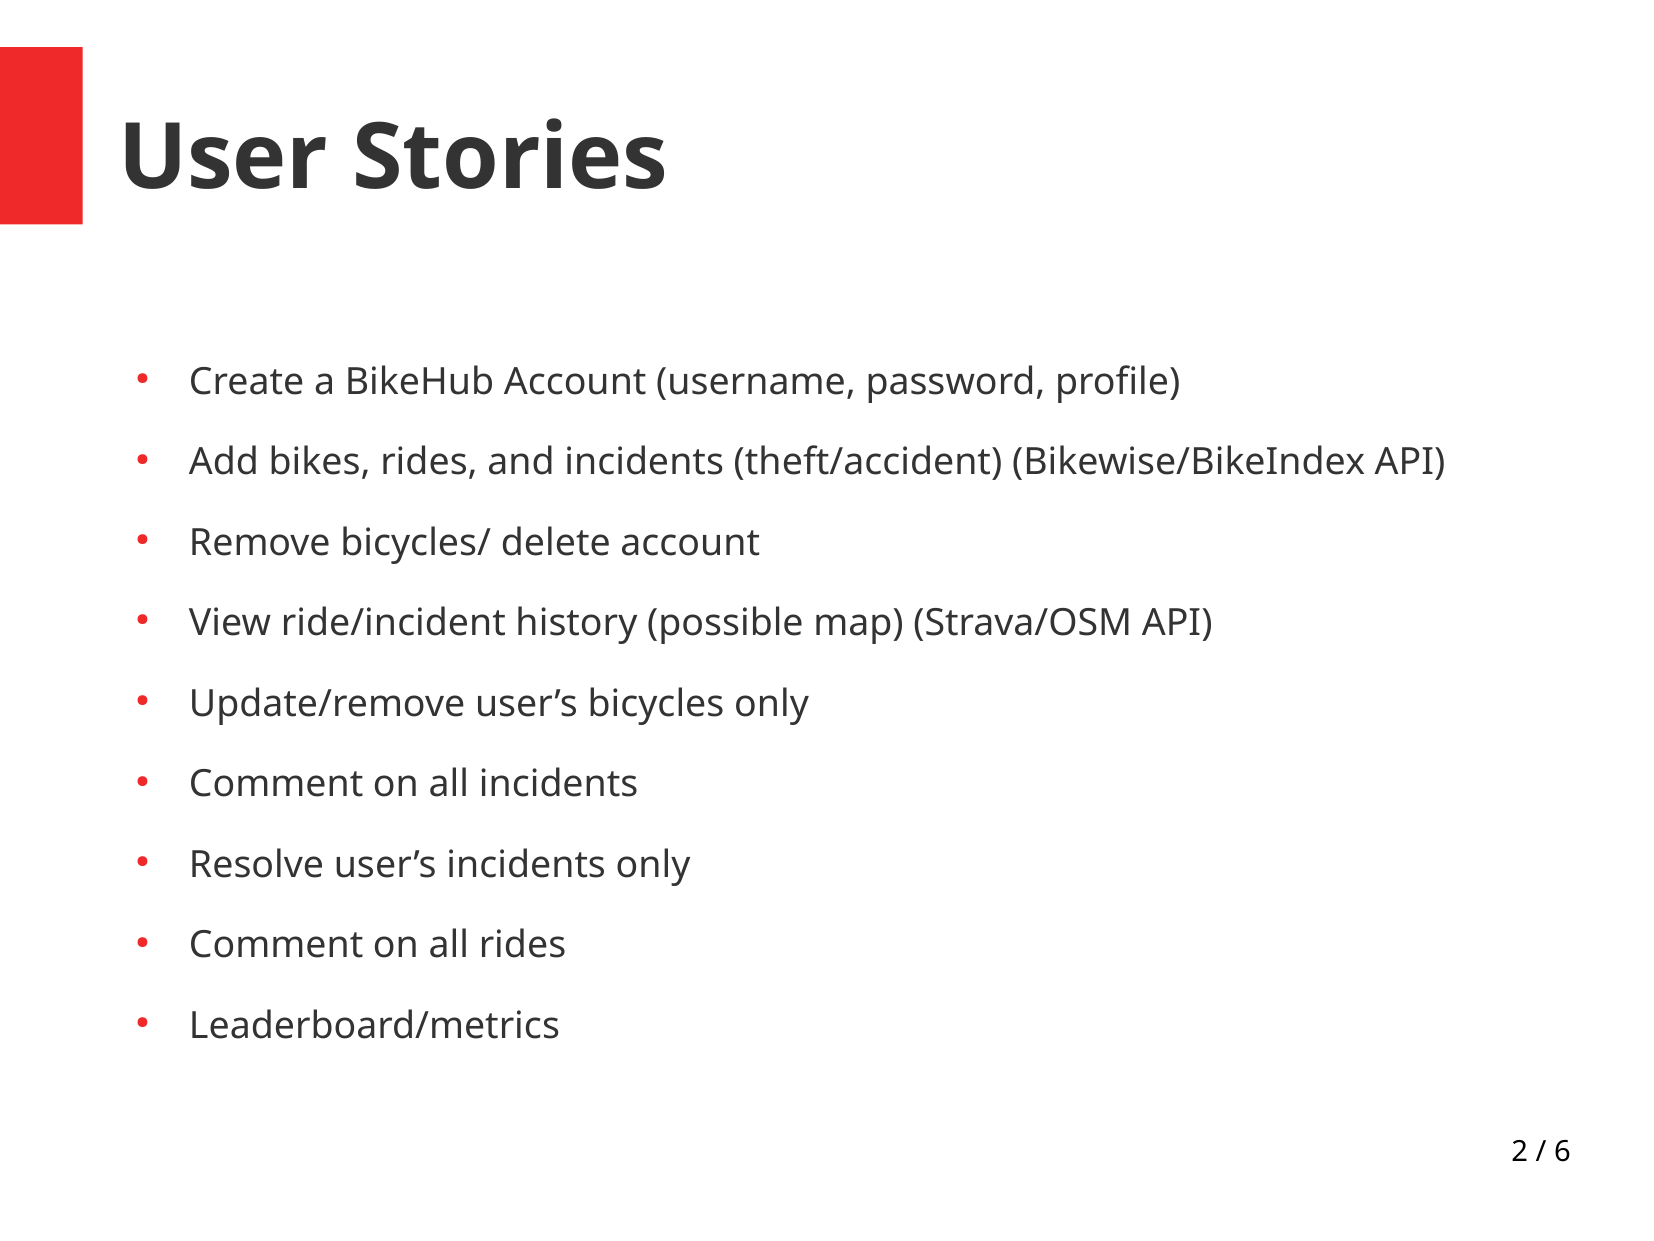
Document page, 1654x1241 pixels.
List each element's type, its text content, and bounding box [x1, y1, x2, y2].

title User Stories [118, 49, 1571, 257]
list Create a BikeHub Account (username, password, profile) Add bikes, rides, and incidents (theft/accident) (Bikewise/BikeIndex API) Remove bicycles/ delete account View ride/incident history (possible map) (Strava/OSM API) Update/remove user’s bicycles only Comment on all incidents Resolve user’s incidents only Comment on all rides Leaderboard/metrics [118, 354, 1536, 1074]
